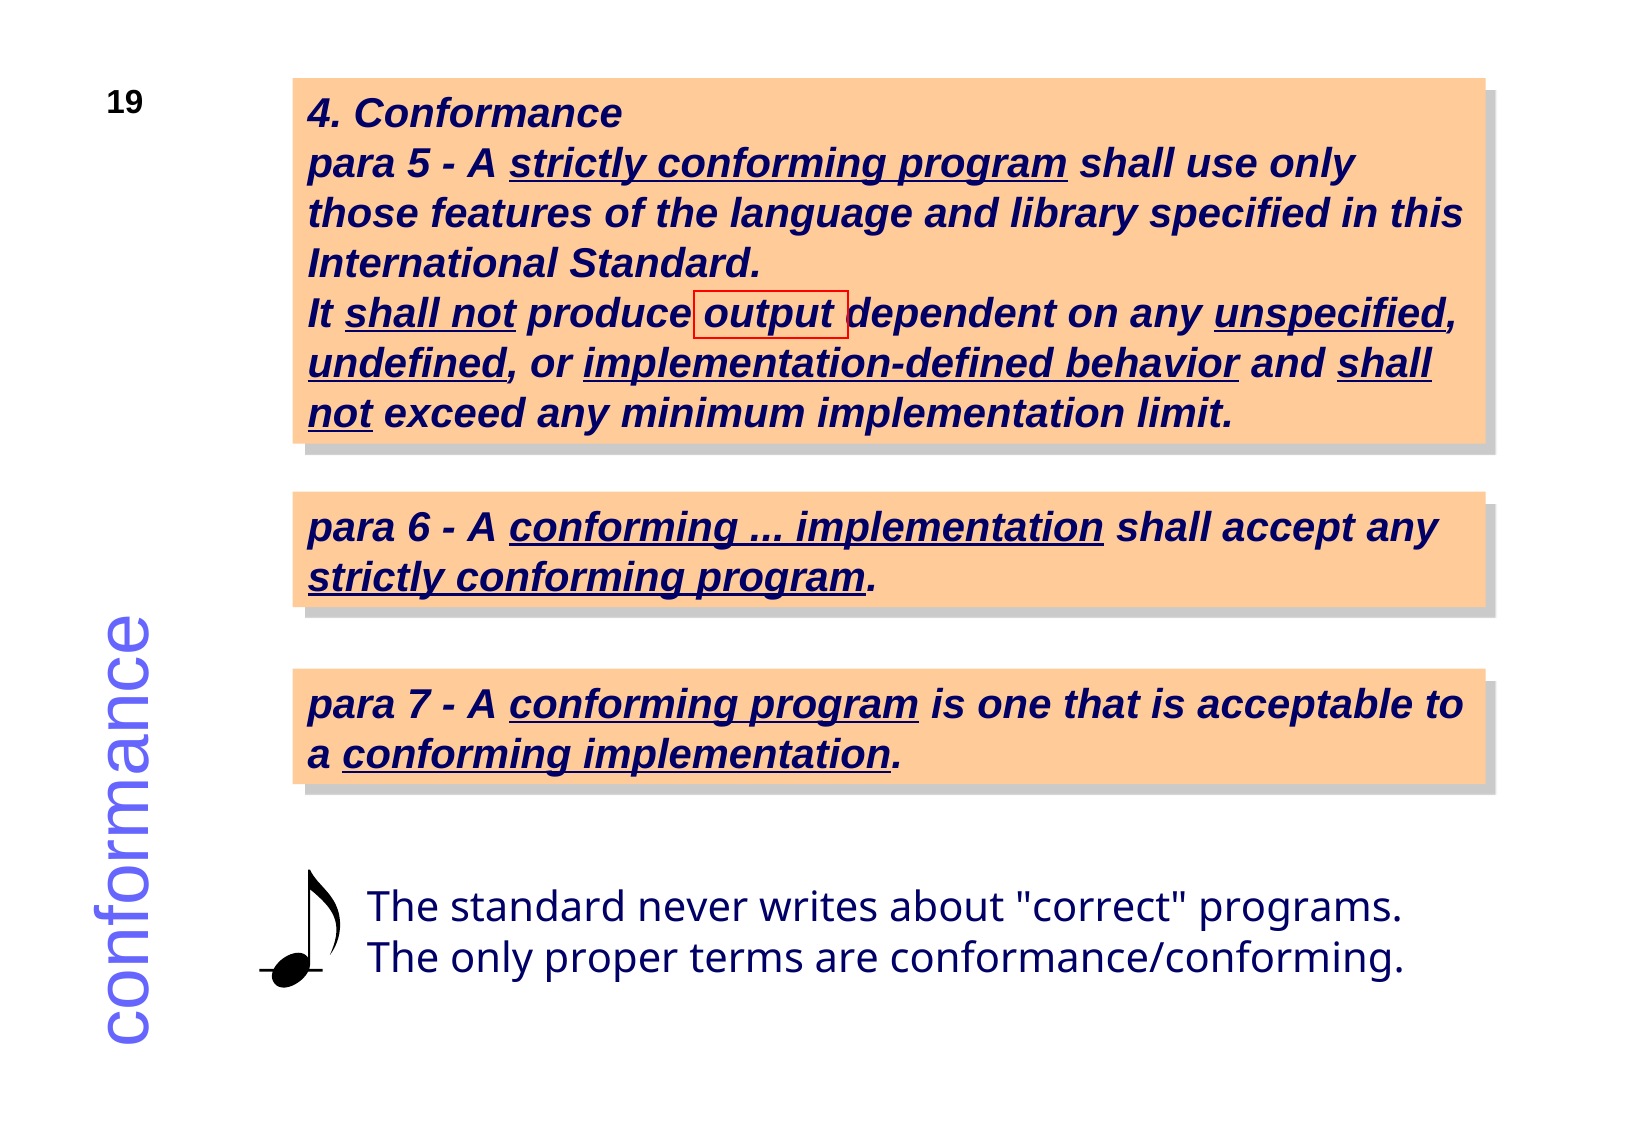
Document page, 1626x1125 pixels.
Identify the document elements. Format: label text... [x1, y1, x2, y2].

text_box [259, 869, 341, 988]
text_box para 6 - A conforming ... implementation shall accept any strictly conforming program. [292, 491, 1486, 608]
list [212, 62, 1550, 1063]
title conformance [50, 187, 188, 1063]
text_box para 7 - A conforming program is one that is acceptable to a conforming implementation. [292, 668, 1486, 785]
text_box 4. Conformance para 5 - A strictly conforming program shall use only those features of the language and library specified in this International Standard. It shall not produce output dependent on any unspecified, undefined, or implementation-defined behavior and shall not exceed any minimum implementation limit. [292, 78, 1486, 444]
text_box The standard never writes about "correct" programs. The only proper terms are conformance/conforming. [352, 872, 1463, 989]
